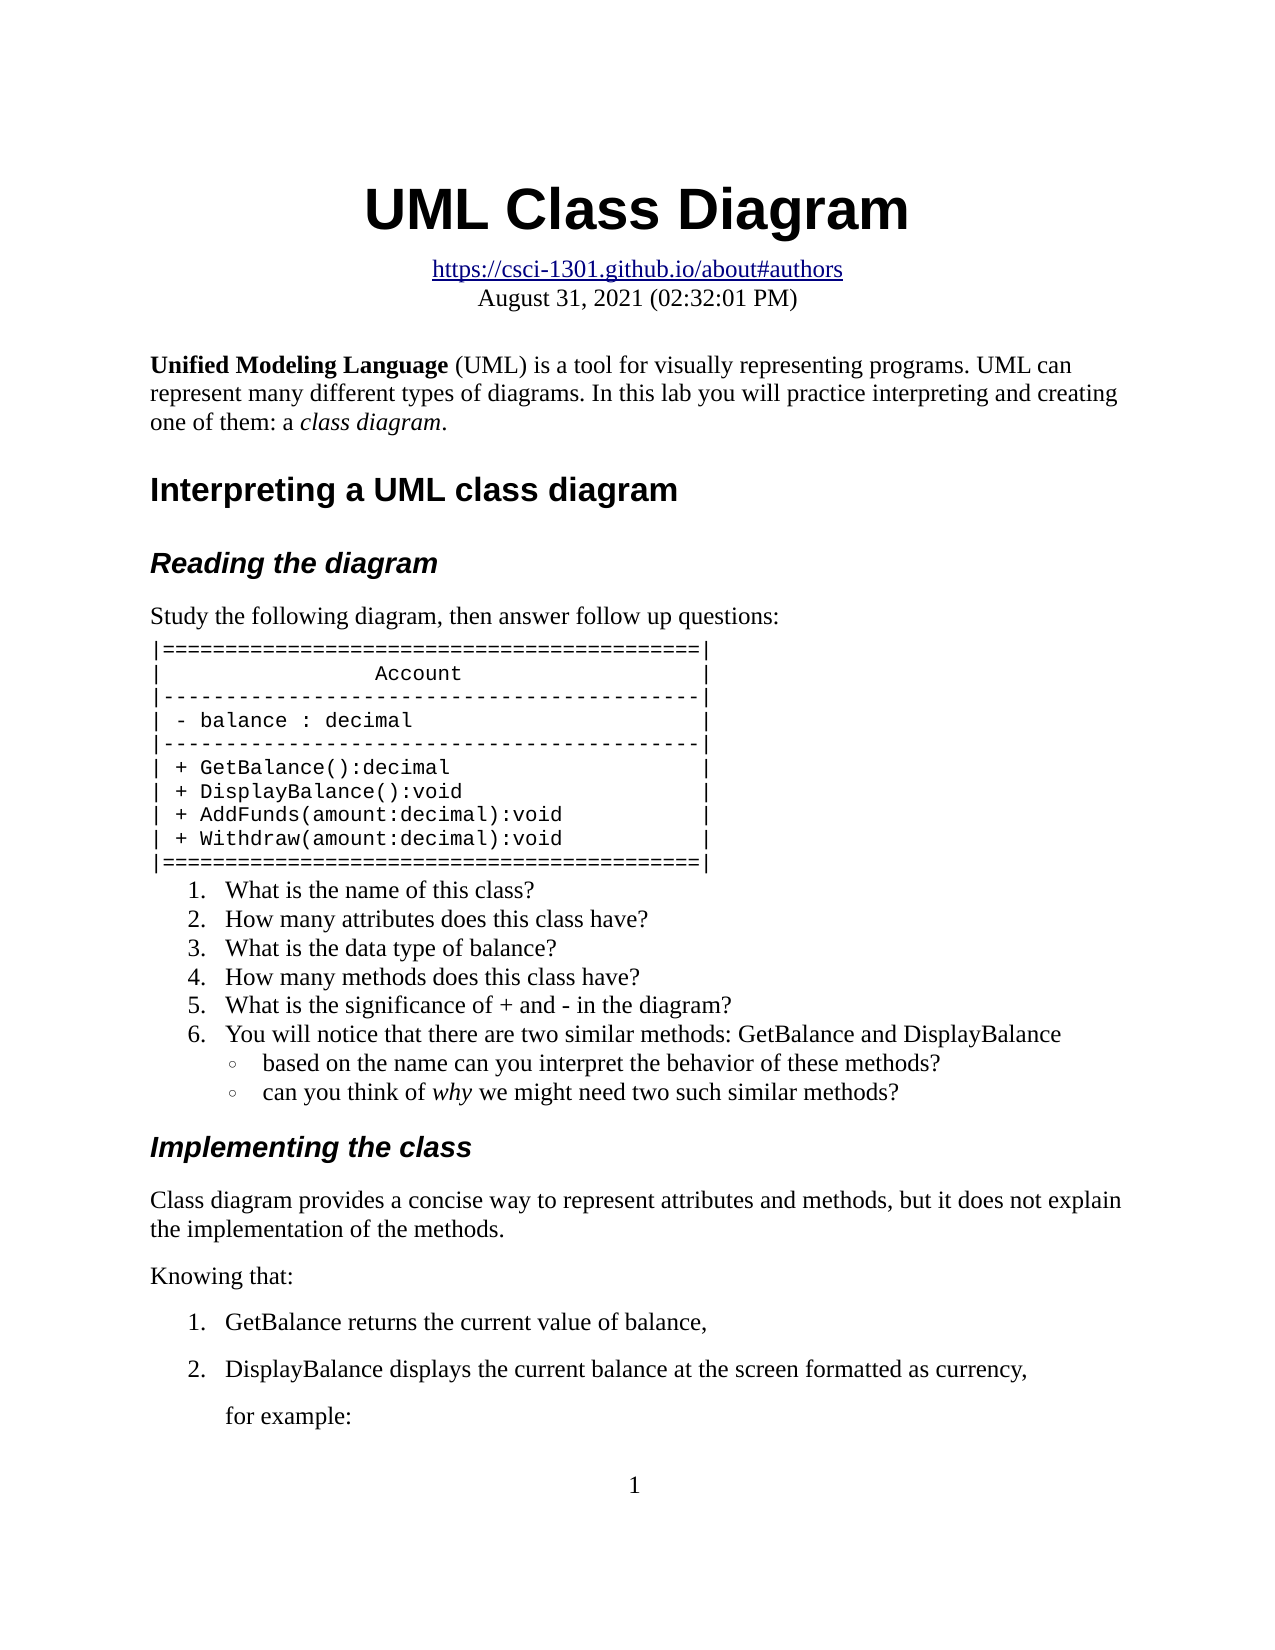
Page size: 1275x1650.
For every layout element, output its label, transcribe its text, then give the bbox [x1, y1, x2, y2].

list How many methods does this class have? [187, 962, 1125, 990]
list for example: [187, 1401, 1125, 1429]
text Unified Modeling Language (UML) is a tool for visually representing programs. UML can represent many different types of diagrams. In this lab you will practice interpreting and creating one of them: a class diagram. [150, 350, 1125, 436]
text | + GetBalance():decimal | [150, 757, 1125, 781]
subtitle Interpreting a UML class diagram [150, 470, 1125, 509]
list GetBalance returns the current value of balance, [187, 1307, 1125, 1336]
list You will notice that there are two similar methods: GetBalance and DisplayBalance [187, 1019, 1125, 1048]
text Study the following diagram, then answer follow up questions: [150, 601, 1125, 630]
text | + AddFunds(amount:decimal):void | [150, 804, 1125, 828]
list can you think of why we might need two such similar methods? [225, 1077, 1125, 1105]
list How many attributes does this class have? [187, 904, 1125, 933]
title UML Class Diagram [150, 175, 1125, 242]
subtitle Reading the diagram [150, 546, 1125, 580]
text Class diagram provides a concise way to represent attributes and methods, but it does not explain the implementation of the methods. [150, 1185, 1125, 1243]
text | Account | [150, 662, 1125, 686]
list What is the name of this class? [187, 875, 1125, 904]
text | - balance : decimal | [150, 710, 1125, 733]
text |===========================================| [150, 639, 1125, 662]
text https://csci-1301.github.io/about#authors [150, 254, 1125, 283]
list What is the data type of balance? [187, 933, 1125, 962]
text August 31, 2021 (02:32:01 PM) [150, 283, 1125, 312]
text | + Withdraw(amount:decimal):void | [150, 828, 1125, 852]
text Knowing that: [150, 1261, 1125, 1289]
list What is the significance of + and - in the diagram? [187, 990, 1125, 1019]
text |-------------------------------------------| [150, 733, 1125, 757]
subtitle Implementing the class [150, 1130, 1125, 1164]
list based on the name can you interpret the behavior of these methods? [225, 1048, 1125, 1077]
text | + DisplayBalance():void | [150, 781, 1125, 804]
text |===========================================| [150, 852, 1125, 875]
list DisplayBalance displays the current balance at the screen formatted as currency, [187, 1354, 1125, 1383]
text |-------------------------------------------| [150, 686, 1125, 710]
